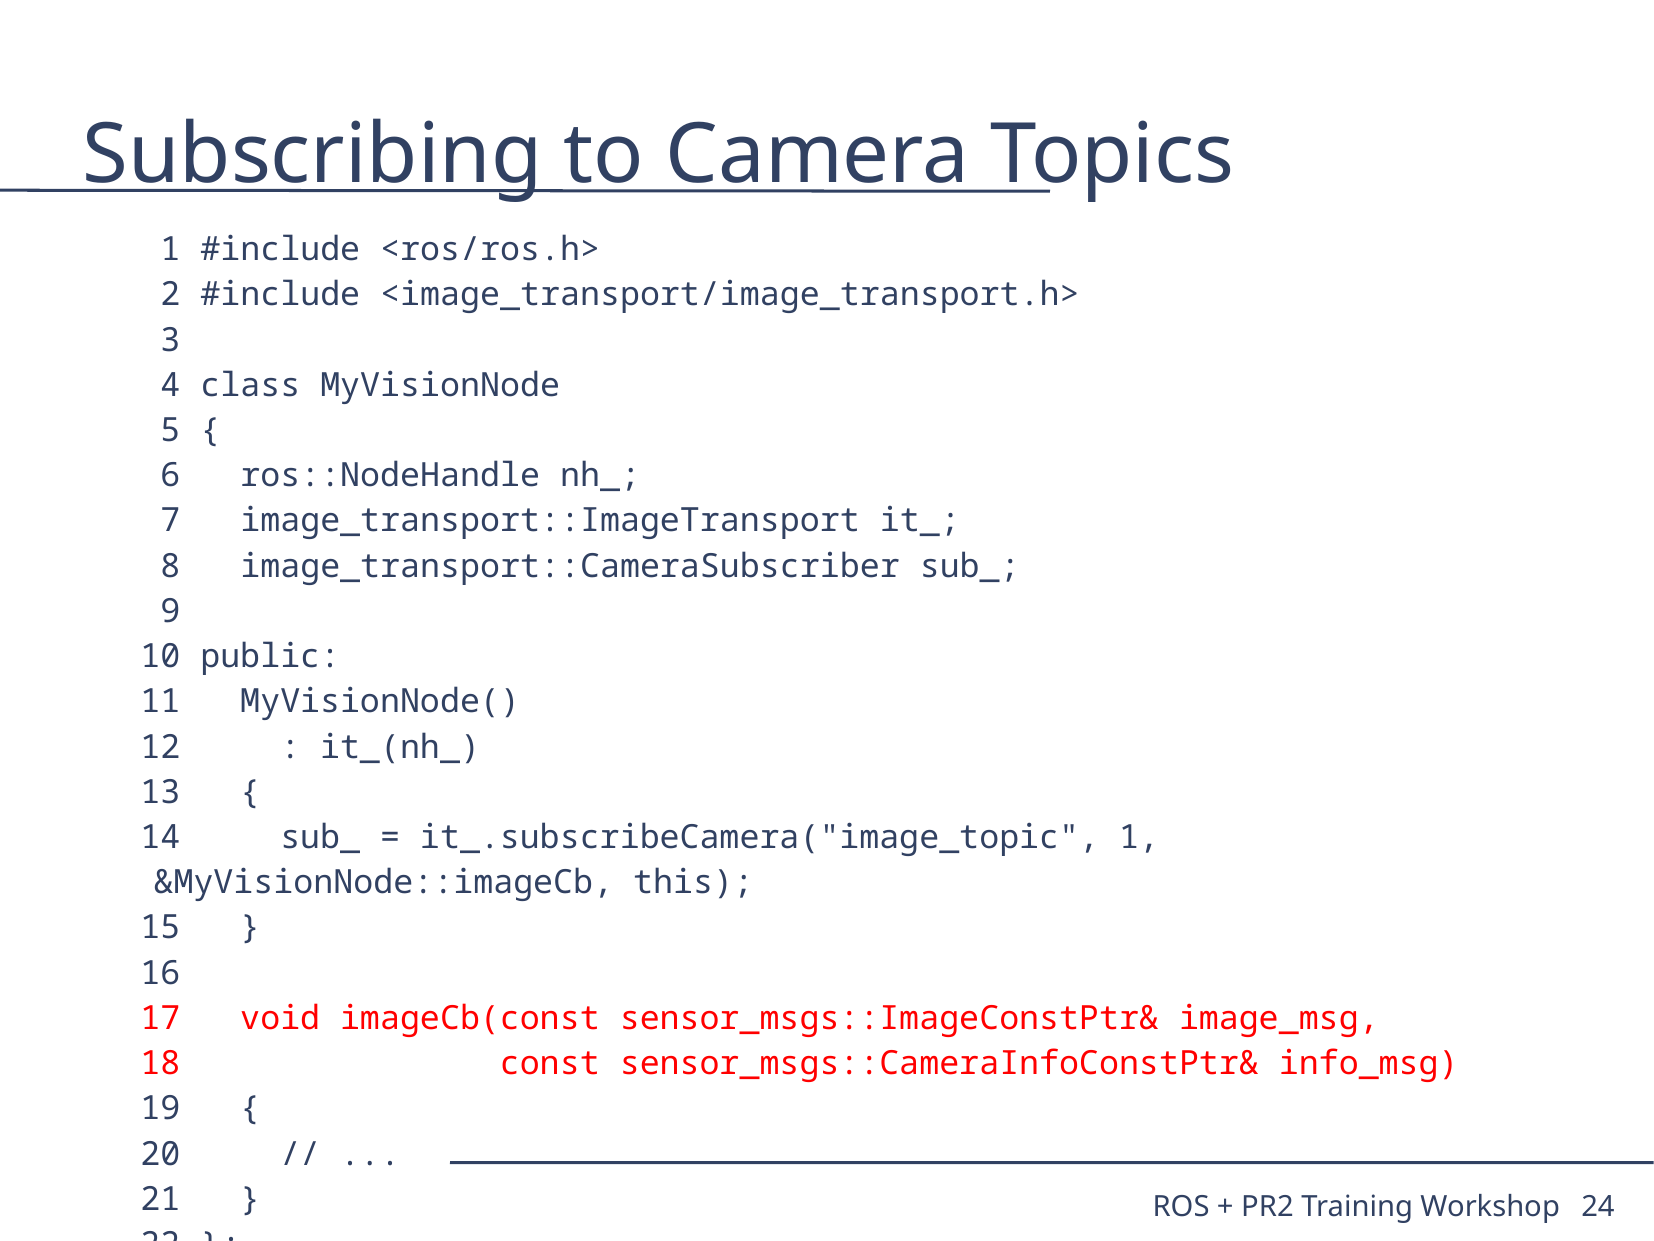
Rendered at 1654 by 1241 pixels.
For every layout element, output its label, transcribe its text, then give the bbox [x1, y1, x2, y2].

title Subscribing to Camera Topics [82, 75, 1571, 225]
list 1 #include <ros/ros.h> 2 #include <image_transport/image_transport.h> 3 4 class MyVisionNode 5 { 6 ros::NodeHandle nh_; 7 image_transport::ImageTransport it_; 8 image_transport::CameraSubscriber sub_; 9 10 public: 11 MyVisionNode() 12 : it_(nh_) 13 { 14 sub_ = it_.subscribeCamera("image_topic", 1, &MyVisionNode::imageCb, this); 15 } 16 17 void imageCb(const sensor_msgs::ImageConstPtr& image_msg, 18 const sensor_msgs::CameraInfoConstPtr& info_msg) 19 { 20 // ... 21 } 22 }; [82, 225, 1571, 1126]
